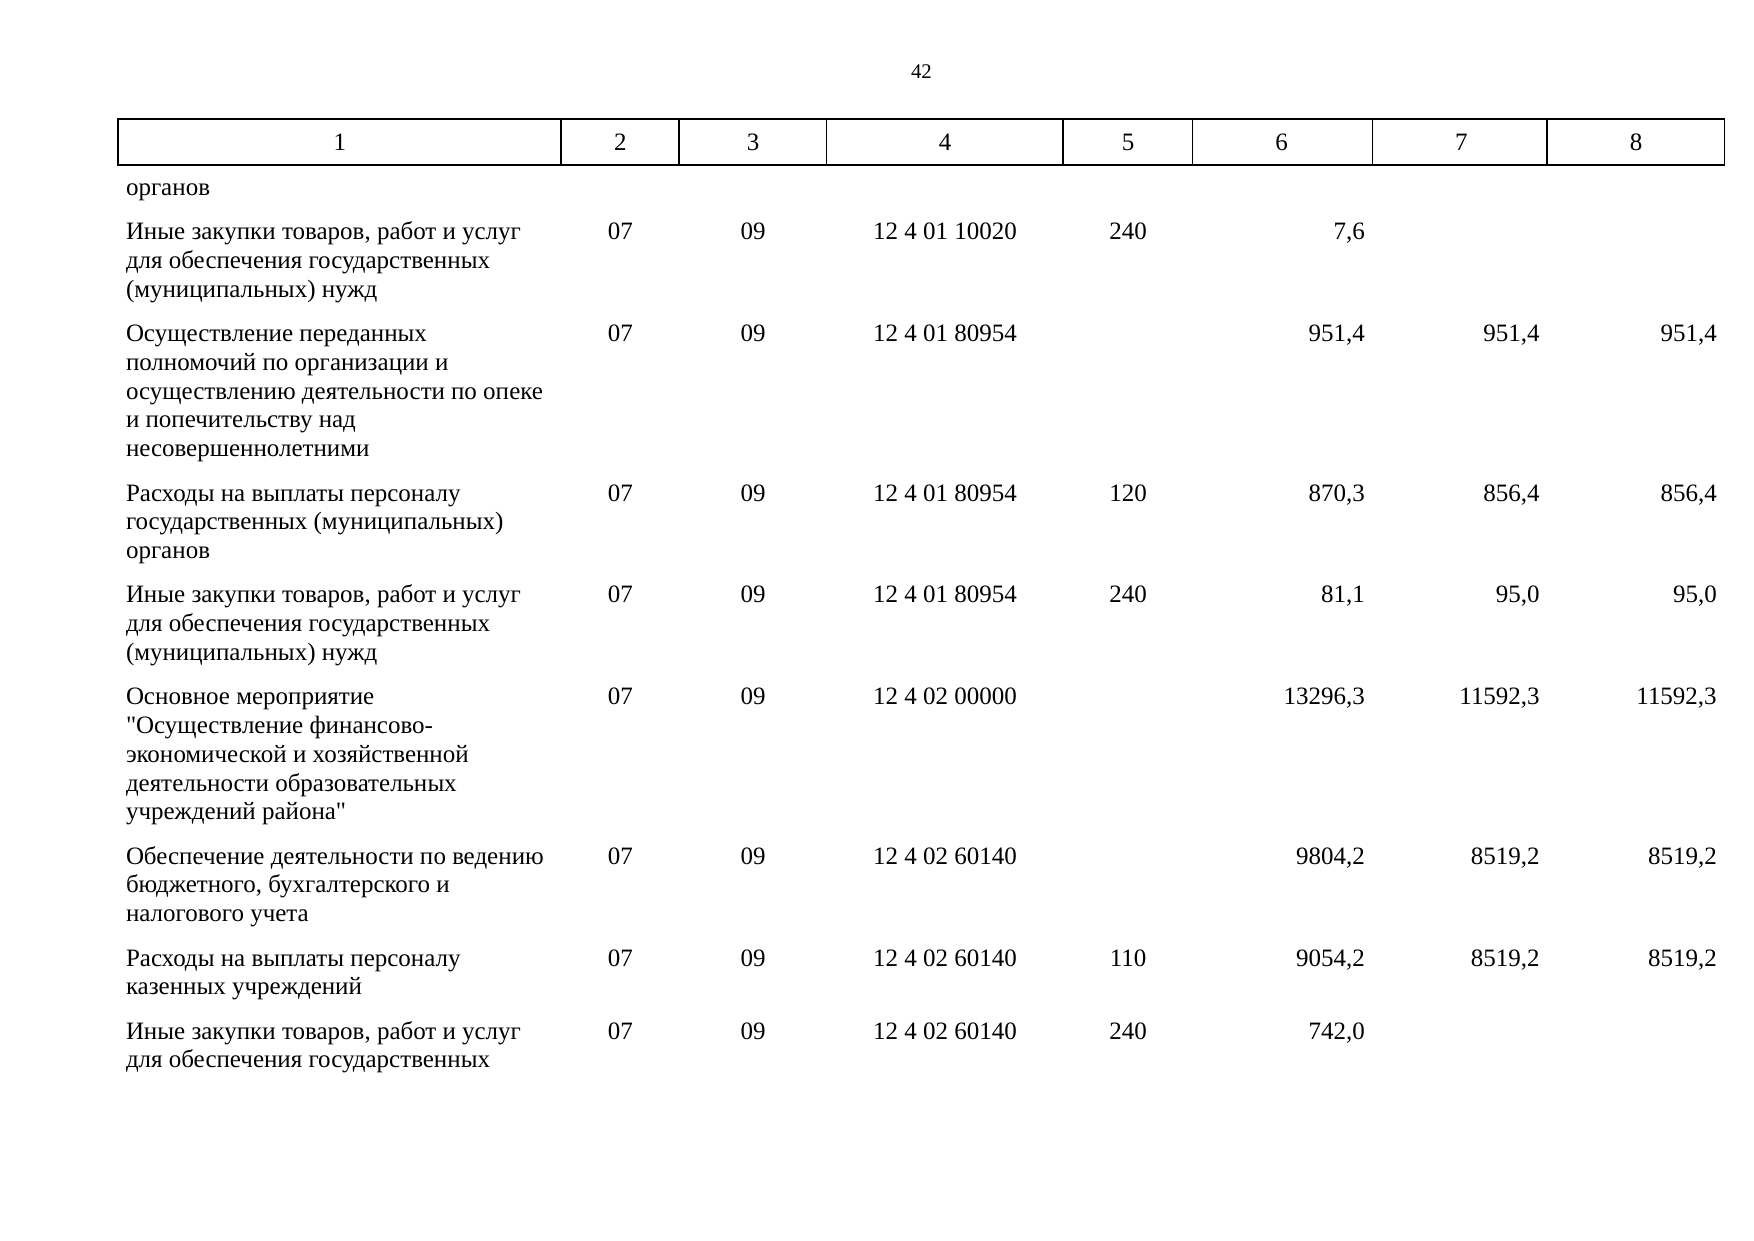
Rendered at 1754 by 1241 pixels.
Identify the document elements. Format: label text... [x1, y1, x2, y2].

table_cell Иные закупки товаров, работ и услуг для обеспечения государственных [118, 1008, 561, 1081]
table_cell [1063, 310, 1193, 470]
table_cell 8519,2 [1372, 935, 1547, 1008]
table_cell 7,6 [1193, 209, 1372, 310]
table_cell 870,3 [1193, 470, 1372, 572]
table_cell [1547, 209, 1724, 310]
table_cell [1547, 166, 1724, 208]
table_header [1548, 120, 1724, 164]
table_cell 240 [1063, 1008, 1193, 1081]
table_cell 12 4 02 60140 [827, 935, 1063, 1008]
table_cell 95,0 [1547, 572, 1724, 673]
table_cell 120 [1063, 470, 1193, 572]
table_header 4 [835, 128, 1055, 156]
table_cell 81,1 [1193, 572, 1372, 673]
table_cell 742,0 [1193, 1008, 1372, 1081]
table_cell 951,4 [1372, 310, 1547, 470]
table_header [1373, 120, 1546, 164]
table_cell Расходы на выплаты персоналу государственных (муниципальных) органов [118, 470, 561, 572]
table_header [1064, 120, 1192, 164]
table_cell [561, 166, 679, 208]
table_cell 8519,2 [1547, 833, 1724, 935]
table_cell [1193, 166, 1372, 208]
table_cell Иные закупки товаров, работ и услуг для обеспечения государственных (муниципальных) нужд [118, 572, 561, 673]
table_cell 07 [561, 470, 679, 572]
table_header 3 [687, 128, 819, 156]
table_cell 07 [561, 833, 679, 935]
table_header 7 [1380, 128, 1542, 156]
table_cell 240 [1063, 572, 1193, 673]
table_cell 13296,3 [1193, 674, 1372, 833]
table_header 6 [1201, 128, 1362, 156]
table_cell 951,4 [1193, 310, 1372, 470]
table_cell Иные закупки товаров, работ и услуг для обеспечения государственных (муниципальных) нужд [118, 209, 561, 310]
table_header 8 [1555, 128, 1716, 156]
table_cell 09 [679, 935, 827, 1008]
table_cell 11592,3 [1547, 674, 1724, 833]
table_cell 856,4 [1372, 470, 1547, 572]
table_cell [1372, 166, 1547, 208]
table_cell 12 4 01 80954 [827, 310, 1063, 470]
table_cell [1063, 833, 1193, 935]
table_cell 09 [679, 572, 827, 673]
table_cell 09 [679, 1008, 827, 1081]
table_cell [1372, 1008, 1547, 1081]
table_cell 240 [1063, 209, 1193, 310]
table_cell 09 [679, 310, 827, 470]
table_header 1 [126, 128, 553, 156]
table_cell 9804,2 [1193, 833, 1372, 935]
table_cell 8519,2 [1547, 935, 1724, 1008]
table_cell 09 [679, 470, 827, 572]
table_header 2 [569, 128, 671, 156]
table_cell 07 [561, 1008, 679, 1081]
table_cell 110 [1063, 935, 1193, 1008]
table_header 5 [1071, 128, 1185, 156]
table_cell 07 [561, 935, 679, 1008]
table_cell 12 4 02 60140 [827, 1008, 1063, 1081]
table_cell 11592,3 [1372, 674, 1547, 833]
table_cell 07 [561, 209, 679, 310]
table_cell [1372, 209, 1547, 310]
table_cell 09 [679, 209, 827, 310]
table_cell 12 4 01 10020 [827, 209, 1063, 310]
table_cell 9054,2 [1193, 935, 1372, 1008]
table_cell [1547, 1008, 1724, 1081]
table_cell Основное мероприятие "Осуществление финансово-экономической и хозяйственной деятельности образовательных учреждений района" [118, 674, 561, 833]
table_cell 8519,2 [1372, 833, 1547, 935]
table_cell 07 [561, 674, 679, 833]
table_header [119, 120, 560, 164]
table_cell 12 4 02 60140 [827, 833, 1063, 935]
table_cell Расходы на выплаты персоналу казенных учреждений [118, 935, 561, 1008]
table_cell 09 [679, 833, 827, 935]
table_header [1193, 120, 1372, 164]
table_cell 07 [561, 310, 679, 470]
table_cell [1063, 166, 1193, 208]
table_cell органов [118, 166, 561, 208]
table_cell 12 4 01 80954 [827, 470, 1063, 572]
table_cell 12 4 01 80954 [827, 572, 1063, 673]
table_header [827, 120, 1062, 164]
table_cell [679, 166, 827, 208]
table_cell [827, 166, 1063, 208]
table_cell 12 4 02 00000 [827, 674, 1063, 833]
table_cell Осуществление переданных полномочий по организации и осуществлению деятельности по опеке и попечительству над несовершеннолетними [118, 310, 561, 470]
table_cell 95,0 [1372, 572, 1547, 673]
table_header [680, 120, 826, 164]
table_cell 856,4 [1547, 470, 1724, 572]
table_cell 09 [679, 674, 827, 833]
table_cell [1063, 674, 1193, 833]
table_cell 951,4 [1547, 310, 1724, 470]
table_cell Обеспечение деятельности по ведению бюджетного, бухгалтерского и налогового учета [118, 833, 561, 935]
table_header [562, 120, 678, 164]
table_cell 07 [561, 572, 679, 673]
